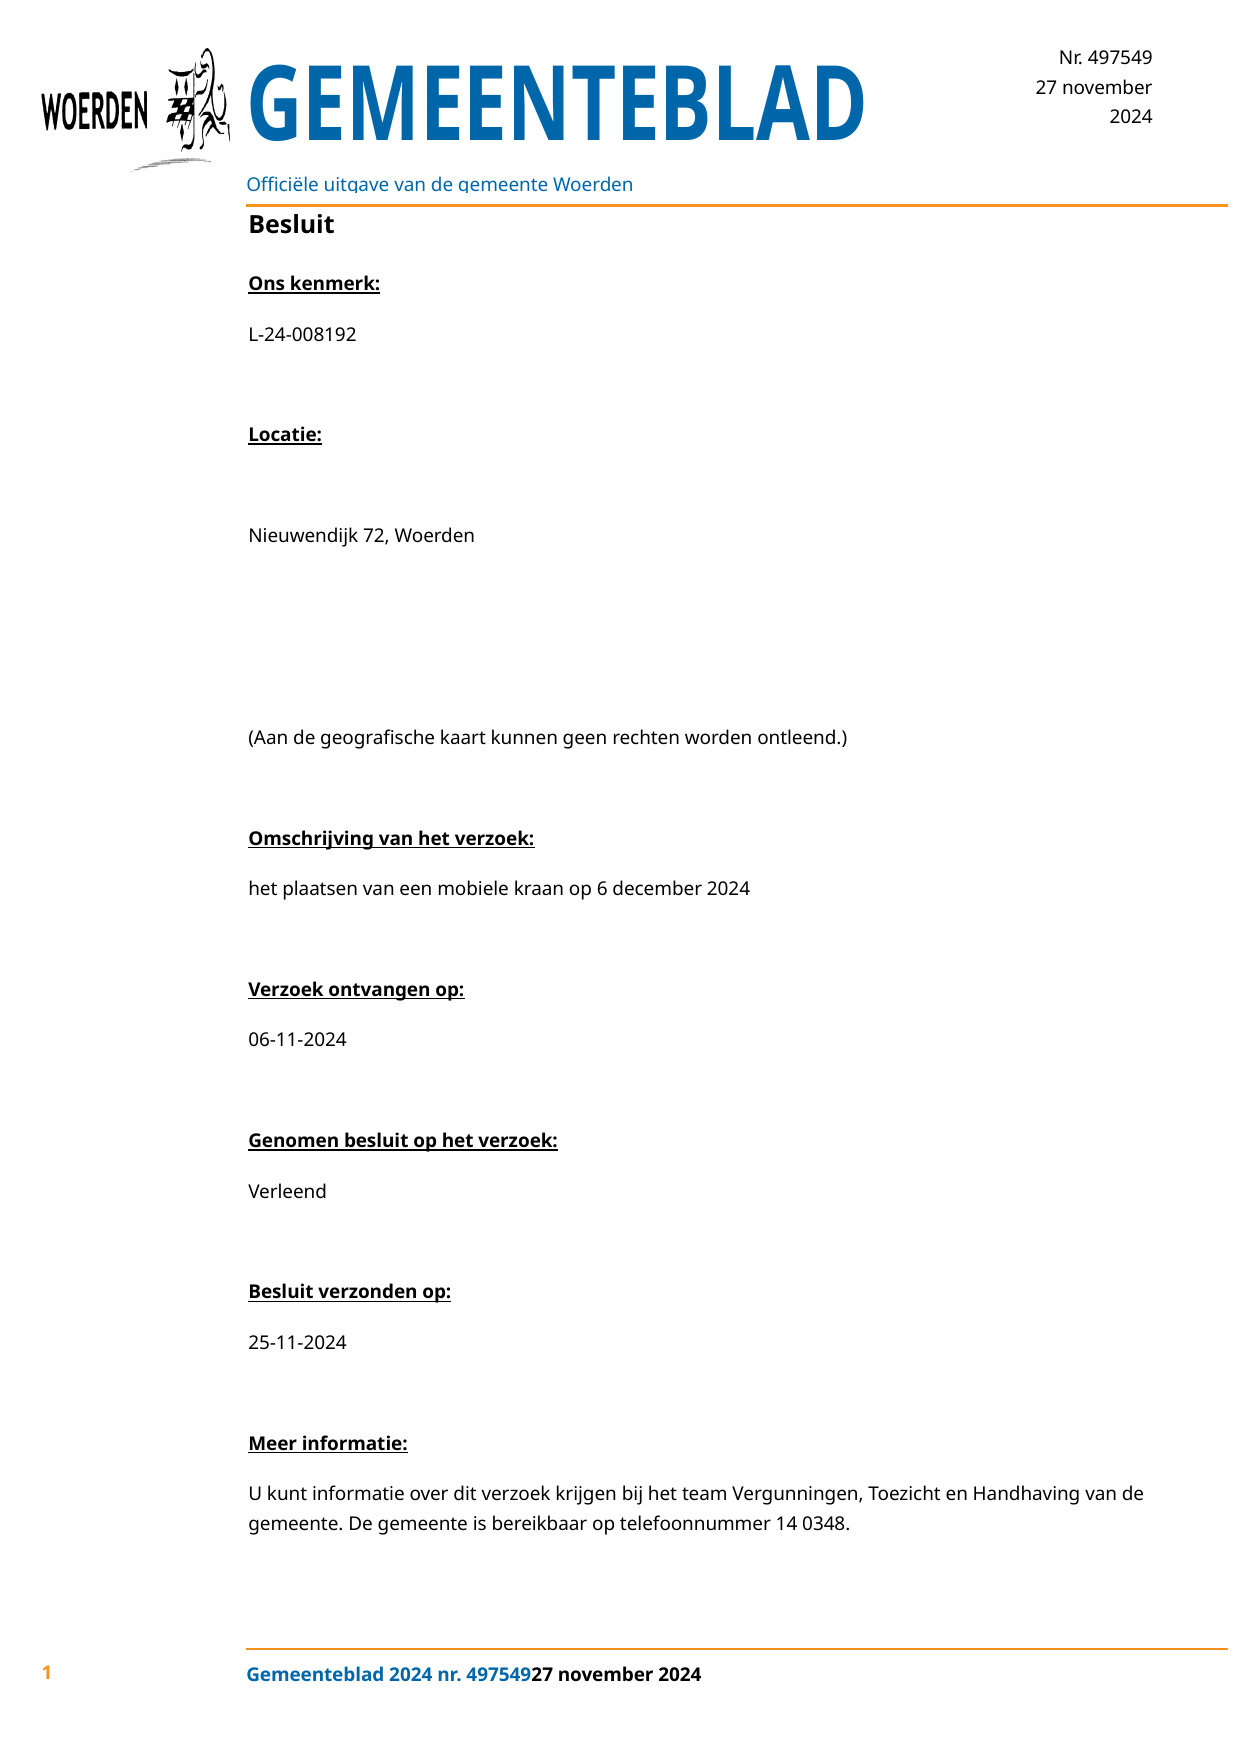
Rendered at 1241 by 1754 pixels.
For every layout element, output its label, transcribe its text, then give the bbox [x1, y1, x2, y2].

text het plaatsen van een mobiele kraan op 6 december 2024 [248, 875, 1152, 901]
text 06-11-2024 [248, 1027, 1152, 1052]
text (Aan de geografische kaart kunnen geen rechten worden ontleend.) [248, 724, 1152, 750]
text Verzoek ontvangen op: [248, 976, 1152, 1002]
text Verleend [248, 1178, 1152, 1203]
text 25-11-2024 [248, 1329, 1152, 1355]
text Genomen besluit op het verzoek: [248, 1127, 1152, 1153]
text Nieuwendijk 72, Woerden [248, 522, 1152, 548]
text Ons kenmerk: [248, 270, 1152, 296]
picture [41, 47, 231, 172]
text Besluit [248, 207, 1152, 241]
text Omschrijving van het verzoek: [248, 825, 1152, 851]
text Locatie: [248, 422, 1152, 447]
text Meer informatie: [248, 1430, 1152, 1456]
text Besluit verzonden op: [248, 1279, 1152, 1304]
text U kunt informatie over dit verzoek krijgen bij het team Vergunningen, Toezicht en Handhaving van de gemeente. De gemeente is bereikbaar op telefoonnummer 14 0348. [248, 1480, 1152, 1536]
text L-24-008192 [248, 321, 1152, 346]
